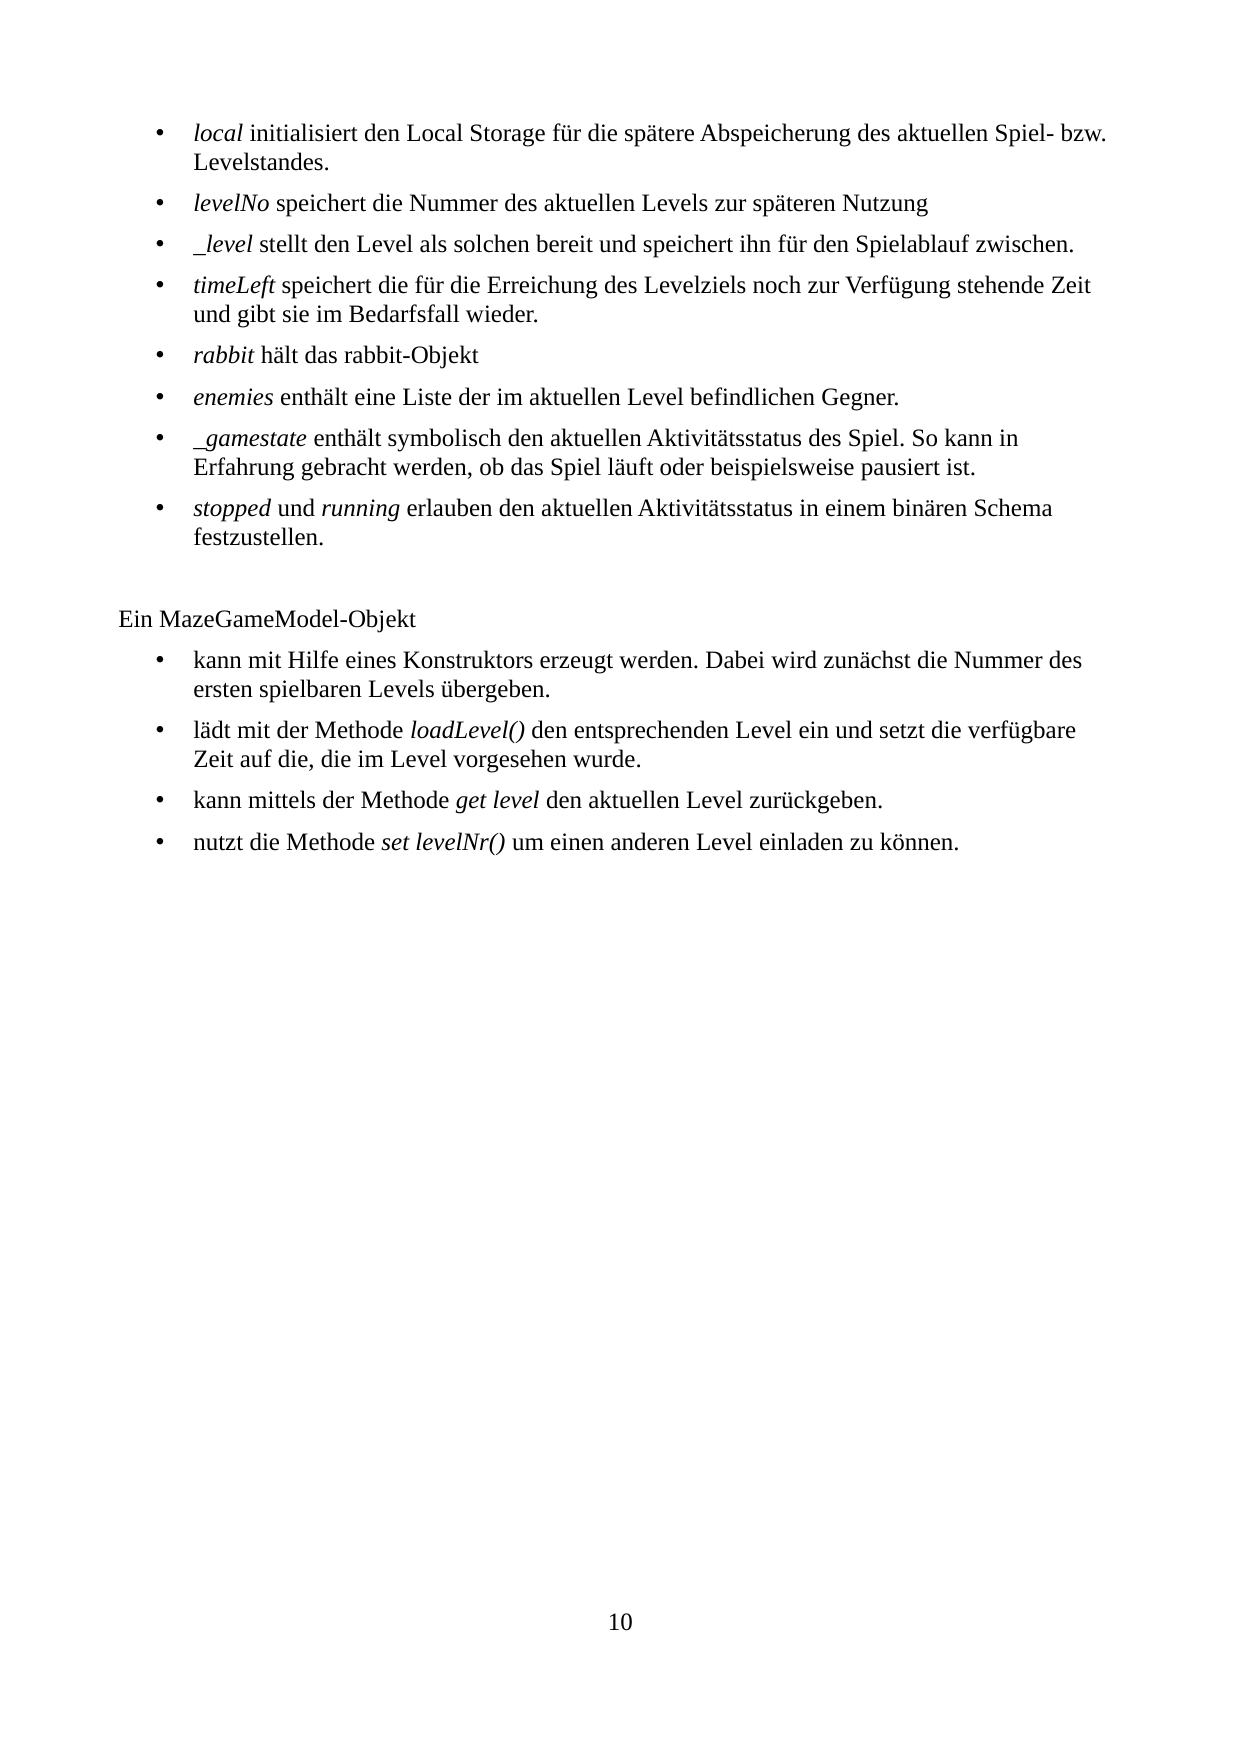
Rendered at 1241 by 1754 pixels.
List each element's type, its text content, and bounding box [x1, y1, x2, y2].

list _gamestate enthält symbolisch den aktuellen Aktivitätsstatus des Spiel. So kann in Erfahrung gebracht werden, ob das Spiel läuft oder beispielsweise pausiert ist. [156, 423, 1122, 481]
list lädt mit der Methode loadLevel() den entsprechenden Level ein und setzt die verfügbare Zeit auf die, die im Level vorgesehen wurde. [156, 716, 1122, 773]
list enemies enthält eine Liste der im aktuellen Level befindlichen Gegner. [156, 382, 1122, 411]
list timeLeft speichert die für die Erreichung des Levelziels noch zur Verfügung stehende Zeit und gibt sie im Bedarfsfall wieder. [156, 271, 1122, 328]
list rabbit hält das rabbit-Objekt [156, 341, 1122, 369]
list kann mit Hilfe eines Konstruktors erzeugt werden. Dabei wird zunächst die Nummer des ersten spielbaren Levels übergeben. [156, 646, 1122, 703]
list local initialisiert den Local Storage für die spätere Abspeicherung des aktuellen Spiel- bzw. Levelstandes. [156, 118, 1122, 176]
list kann mittels der Methode get level den aktuellen Level zurückgeben. [156, 786, 1122, 814]
list _level stellt den Level als solchen bereit und speichert ihn für den Spielablauf zwischen. [156, 229, 1122, 258]
list nutzt die Methode set levelNr() um einen anderen Level einladen zu können. [156, 827, 1122, 856]
text Ein MazeGameModel-Objekt [118, 604, 1122, 633]
list levelNo speichert die Nummer des aktuellen Levels zur späteren Nutzung [156, 188, 1122, 217]
list stopped und running erlauben den aktuellen Aktivitätsstatus in einem binären Schema festzustellen. [156, 493, 1122, 551]
